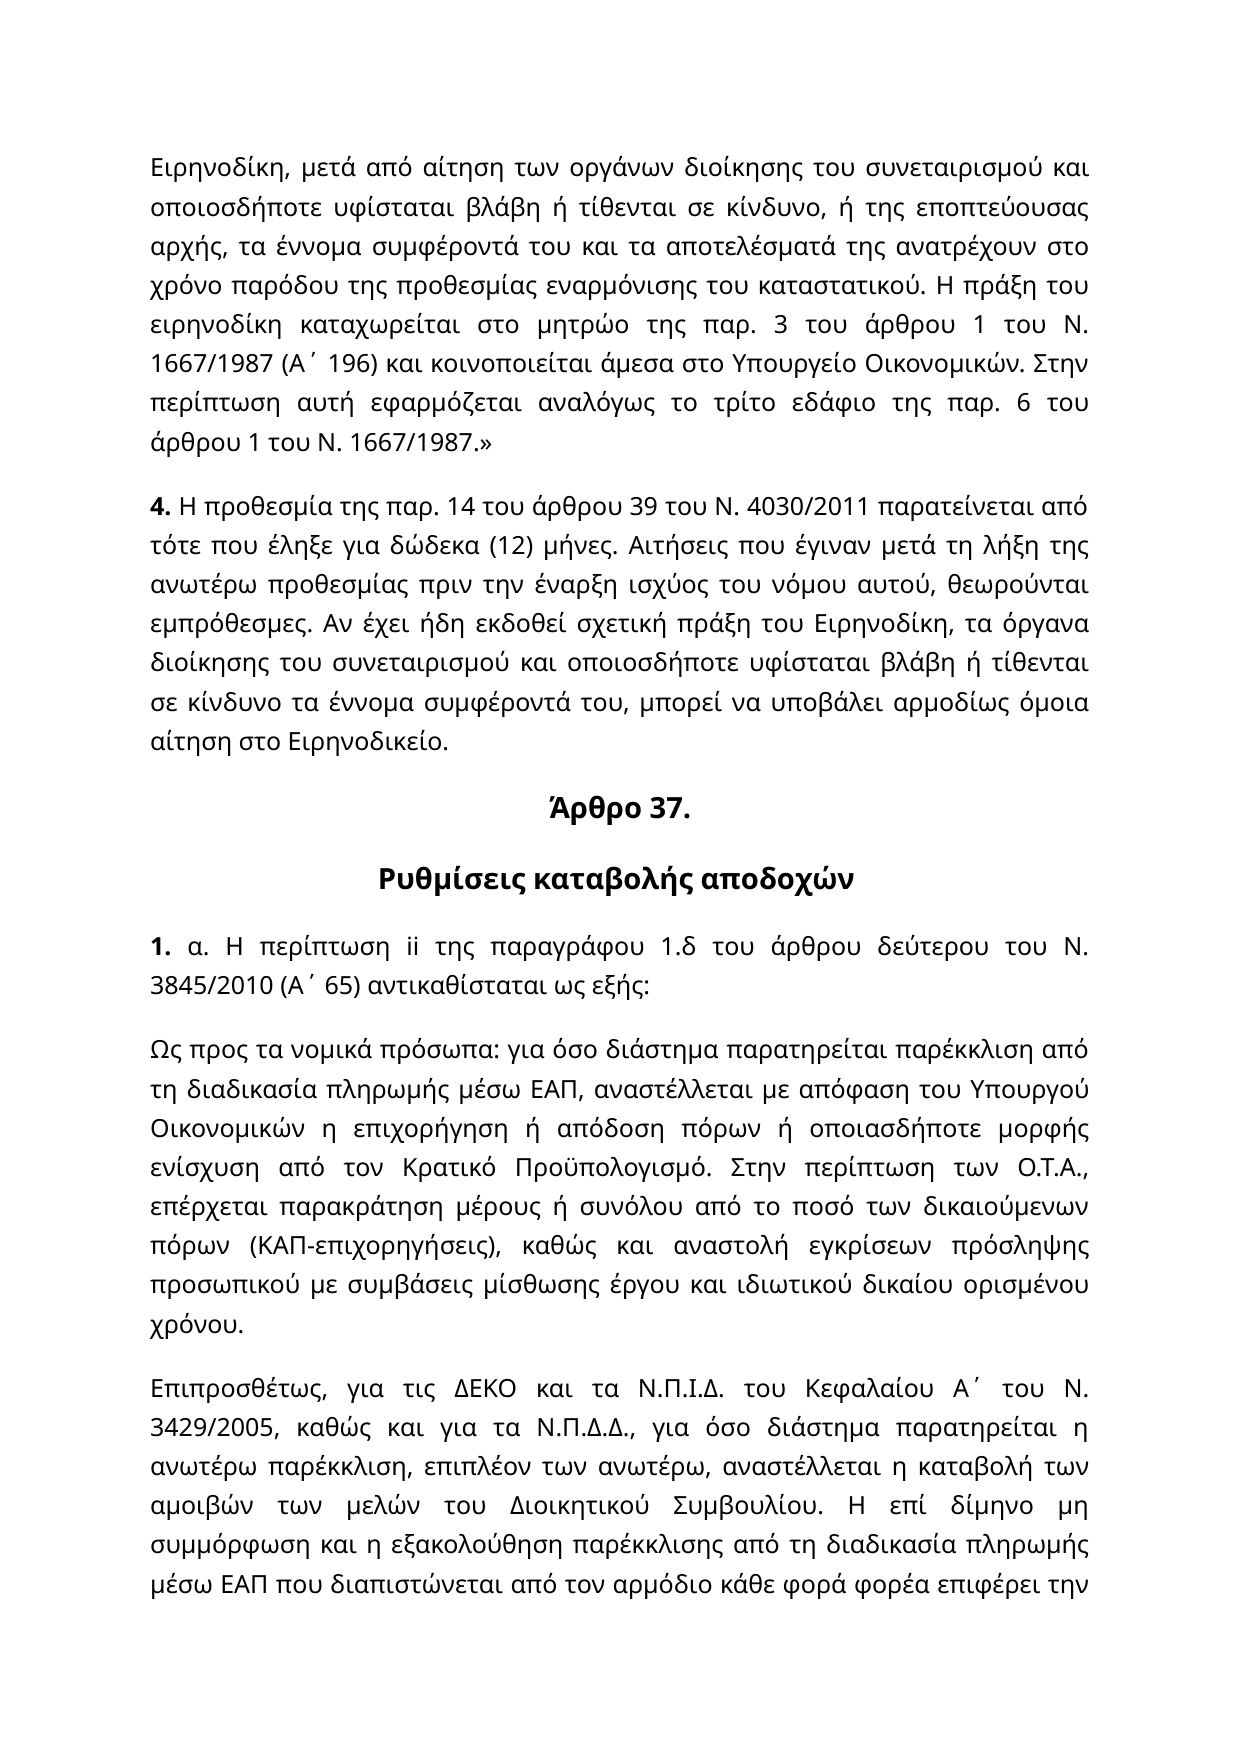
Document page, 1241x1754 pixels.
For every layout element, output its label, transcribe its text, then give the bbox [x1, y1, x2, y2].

subtitle Άρθρο 37. [150, 787, 1090, 827]
text Ειρηνοδίκη, μετά από αίτηση των οργάνων διοίκησης του συνεταιρισμού και οποιοσδήποτε υφίσταται βλάβη ή τίθενται σε κίνδυνο, ή της εποπτεύουσας αρχής, τα έννομα συμφέροντά του και τα αποτελέσματά της ανατρέχουν στο χρόνο παρόδου της προθεσμίας εναρμόνισης του καταστατικού. Η πράξη του ειρηνοδίκη καταχωρείται στο μητρώο της παρ. 3 του άρθρου 1 του Ν. 1667/1987 (Α΄ 196) και κοινοποιείται άμεσα στο Υπουργείο Οικονομικών. Στην περίπτωση αυτή εφαρμόζεται αναλόγως το τρίτο εδάφιο της παρ. 6 του άρθρου 1 του Ν. 1667/1987.» [150, 150, 1090, 458]
text Ως προς τα νομικά πρόσωπα: για όσο διάστημα παρατηρείται παρέκκλιση από τη διαδικασία πληρωμής μέσω ΕΑΠ, αναστέλλεται με απόφαση του Υπουργού Οικονομικών η επιχορήγηση ή απόδοση πόρων ή οποιασδήποτε μορφής ενίσχυση από τον Κρατικό Προϋπολογισμό. Στην περίπτωση των Ο.Τ.Α., επέρχεται παρακράτηση μέρους ή συνόλου από το ποσό των δικαιούμενων πόρων (ΚΑΠ-επιχορηγήσεις), καθώς και αναστολή εγκρίσεων πρόσληψης προσωπικού με συμβάσεις μίσθωσης έργου και ιδιωτικού δικαίου ορισμένου χρόνου. [150, 1032, 1090, 1340]
text 4. Η προθεσμία της παρ. 14 του άρθρου 39 του Ν. 4030/2011 παρατείνεται από τότε που έληξε για δώδεκα (12) μήνες. Αιτήσεις που έγιναν μετά τη λήξη της ανωτέρω προθεσμίας πριν την έναρξη ισχύος του νόμου αυτού, θεωρούνται εμπρόθεσμες. Αν έχει ήδη εκδοθεί σχετική πράξη του Ειρηνοδίκη, τα όργανα διοίκησης του συνεταιρισμού και οποιοσδήποτε υφίσταται βλάβη ή τίθενται σε κίνδυνο τα έννομα συμφέροντά του, μπορεί να υποβάλει αρμοδίως όμοια αίτηση στο Ειρηνοδικείο. [150, 488, 1090, 757]
subtitle Ρυθμίσεις καταβολής αποδοχών [150, 858, 1090, 898]
text Επιπροσθέτως, για τις ΔΕΚΟ και τα Ν.Π.Ι.Δ. του Κεφαλαίου Α΄ του Ν. 3429/2005, καθώς και για τα Ν.Π.Δ.Δ., για όσο διάστημα παρατηρείται η ανωτέρω παρέκκλιση, επιπλέον των ανωτέρω, αναστέλλεται η καταβολή των αμοιβών των μελών του Διοικητικού Συμβουλίου. Η επί δίμηνο μη συμμόρφωση και η εξακολούθηση παρέκκλισης από τη διαδικασία πληρωμής μέσω ΕΑΠ που διαπιστώνεται από τον αρμόδιο κάθε φορά φορέα επιφέρει την [150, 1370, 1090, 1600]
text 1. α. Η περίπτωση ii της παραγράφου 1.δ του άρθρου δεύτερου του Ν. 3845/2010 (Α΄ 65) αντικαθίσταται ως εξής: [150, 929, 1090, 1002]
